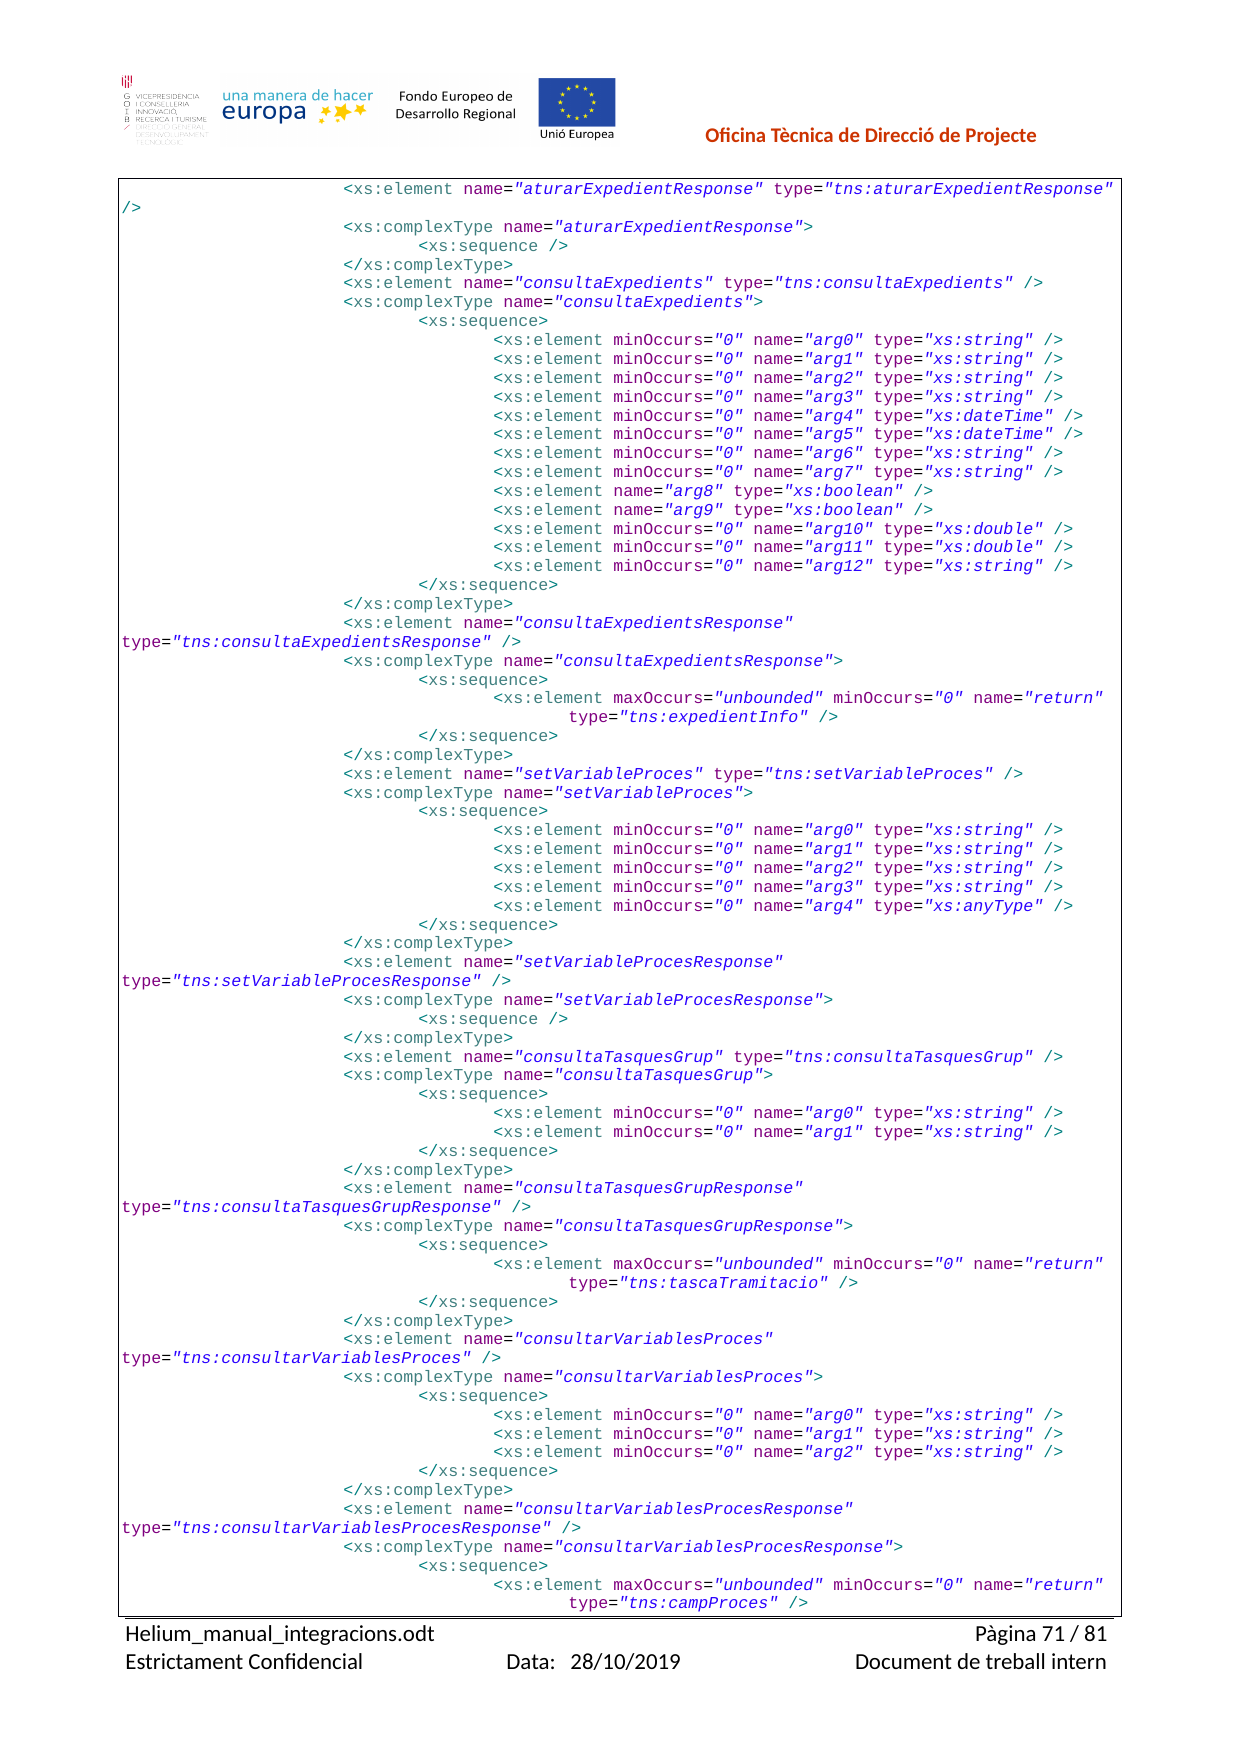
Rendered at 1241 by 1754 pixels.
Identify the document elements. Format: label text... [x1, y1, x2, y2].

text <xs:complexType name="consultaExpedients"> [119, 291, 1121, 310]
text </xs:complexType> [119, 1479, 1121, 1497]
text <xs:sequence /> [119, 1007, 1121, 1026]
text <xs:sequence> [119, 1233, 1121, 1252]
text type="tns:tascaTramitacio" /> [119, 1271, 1121, 1290]
text <xs:sequence> [119, 1384, 1121, 1403]
text <xs:element minOccurs="0" name="arg5" type="xs:dateTime" /> [119, 423, 1121, 442]
text <xs:element name="consultarVariablesProcesResponse" type="tns:consultarVariablesProcesResponse" /> [119, 1497, 1121, 1535]
text <xs:complexType name="aturarExpedientResponse"> [119, 215, 1121, 234]
text <xs:sequence> [119, 800, 1121, 819]
text </xs:sequence> [119, 724, 1121, 743]
text <xs:element minOccurs="0" name="arg2" type="xs:string" /> [119, 856, 1121, 875]
text <xs:element minOccurs="0" name="arg7" type="xs:string" /> [119, 461, 1121, 479]
text <xs:complexType name="consultaTasquesGrupResponse"> [119, 1215, 1121, 1233]
text <xs:complexType name="consultarVariablesProces"> [119, 1366, 1121, 1384]
text </xs:complexType> [119, 592, 1121, 611]
text <xs:element minOccurs="0" name="arg0" type="xs:string" /> [119, 819, 1121, 838]
text <xs:element name="aturarExpedientResponse" type="tns:aturarExpedientResponse" /> [119, 179, 1121, 215]
text <xs:element minOccurs="0" name="arg12" type="xs:string" /> [119, 555, 1121, 574]
text <xs:element minOccurs="0" name="arg1" type="xs:string" /> [119, 1422, 1121, 1441]
text <xs:element name="consultaTasquesGrup" type="tns:consultaTasquesGrup" /> [119, 1045, 1121, 1064]
text </xs:complexType> [119, 932, 1121, 951]
text <xs:element name="setVariableProces" type="tns:setVariableProces" /> [119, 762, 1121, 781]
text <xs:complexType name="consultaTasquesGrup"> [119, 1064, 1121, 1083]
text </xs:sequence> [119, 574, 1121, 592]
text <xs:sequence /> [119, 234, 1121, 253]
text type="tns:campProces" /> [119, 1592, 1121, 1616]
text <xs:element minOccurs="0" name="arg1" type="xs:string" /> [119, 1120, 1121, 1139]
text </xs:complexType> [119, 1026, 1121, 1045]
text <xs:element name="consultaTasquesGrupResponse" type="tns:consultaTasquesGrupResponse" /> [119, 1177, 1121, 1215]
text <xs:sequence> [119, 1083, 1121, 1102]
text <xs:element minOccurs="0" name="arg0" type="xs:string" /> [119, 328, 1121, 347]
text </xs:complexType> [119, 1309, 1121, 1328]
text <xs:element name="consultaExpedientsResponse" type="tns:consultaExpedientsResponse" /> [119, 611, 1121, 649]
text <xs:complexType name="consultarVariablesProcesResponse"> [119, 1535, 1121, 1554]
text </xs:complexType> [119, 743, 1121, 762]
text </xs:complexType> [119, 253, 1121, 272]
text <xs:element maxOccurs="unbounded" minOccurs="0" name="return" [119, 1252, 1121, 1271]
text <xs:element name="arg9" type="xs:boolean" /> [119, 498, 1121, 517]
text <xs:element name="arg8" type="xs:boolean" /> [119, 479, 1121, 498]
text <xs:element minOccurs="0" name="arg10" type="xs:double" /> [119, 517, 1121, 536]
text type="tns:expedientInfo" /> [119, 706, 1121, 724]
text <xs:element minOccurs="0" name="arg3" type="xs:string" /> [119, 875, 1121, 894]
text <xs:complexType name="setVariableProcesResponse"> [119, 988, 1121, 1007]
text <xs:element minOccurs="0" name="arg4" type="xs:anyType" /> [119, 894, 1121, 913]
text <xs:element name="consultaExpedients" type="tns:consultaExpedients" /> [119, 272, 1121, 291]
text </xs:sequence> [119, 1460, 1121, 1479]
text <xs:element maxOccurs="unbounded" minOccurs="0" name="return" [119, 687, 1121, 706]
text <xs:complexType name="setVariableProces"> [119, 781, 1121, 800]
text <xs:element minOccurs="0" name="arg11" type="xs:double" /> [119, 536, 1121, 555]
text <xs:element maxOccurs="unbounded" minOccurs="0" name="return" [119, 1573, 1121, 1592]
text <xs:sequence> [119, 1554, 1121, 1573]
text <xs:element minOccurs="0" name="arg1" type="xs:string" /> [119, 347, 1121, 366]
text <xs:element minOccurs="0" name="arg1" type="xs:string" /> [119, 838, 1121, 856]
picture [219, 73, 621, 147]
text <xs:element minOccurs="0" name="arg0" type="xs:string" /> [119, 1102, 1121, 1120]
text </xs:sequence> [119, 1139, 1121, 1158]
text </xs:complexType> [119, 1158, 1121, 1177]
text </xs:sequence> [119, 913, 1121, 932]
text <xs:element minOccurs="0" name="arg2" type="xs:string" /> [119, 1441, 1121, 1460]
text </xs:sequence> [119, 1290, 1121, 1309]
text <xs:element name="setVariableProcesResponse" type="tns:setVariableProcesResponse" /> [119, 951, 1121, 988]
picture [118, 73, 213, 147]
text <xs:sequence> [119, 668, 1121, 687]
text <xs:complexType name="consultaExpedientsResponse"> [119, 649, 1121, 668]
text <xs:element minOccurs="0" name="arg6" type="xs:string" /> [119, 442, 1121, 461]
text <xs:element minOccurs="0" name="arg3" type="xs:string" /> [119, 385, 1121, 404]
text <xs:sequence> [119, 310, 1121, 328]
text <xs:element name="consultarVariablesProces" type="tns:consultarVariablesProces" /> [119, 1328, 1121, 1366]
text <xs:element minOccurs="0" name="arg0" type="xs:string" /> [119, 1403, 1121, 1422]
text <xs:element minOccurs="0" name="arg4" type="xs:dateTime" /> [119, 404, 1121, 423]
text <xs:element minOccurs="0" name="arg2" type="xs:string" /> [119, 366, 1121, 385]
